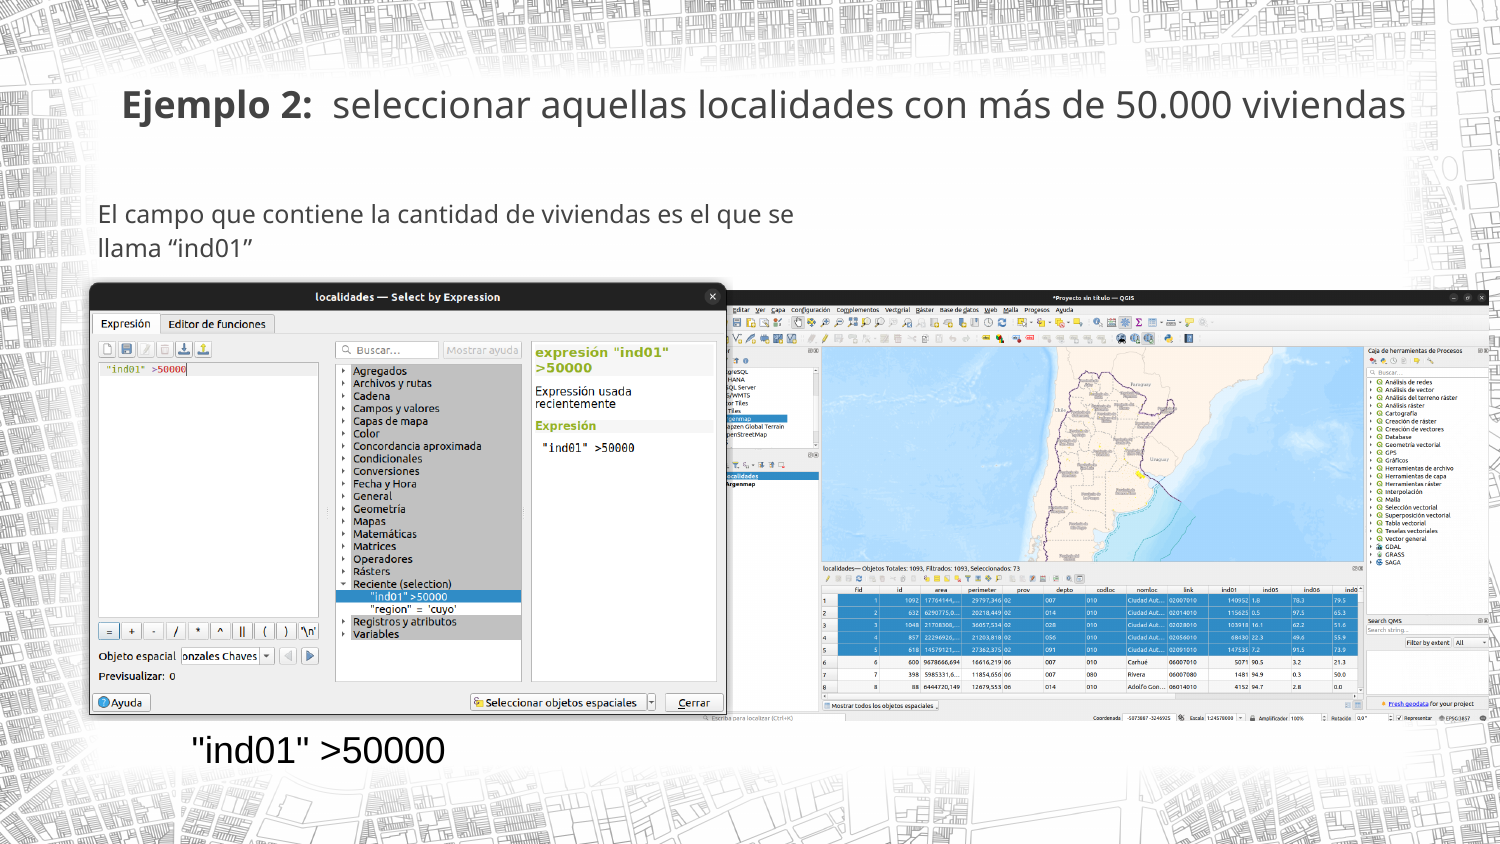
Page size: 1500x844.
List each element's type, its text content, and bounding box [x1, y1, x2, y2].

text_box Ejemplo 2: seleccionar aquellas localidades con más de 50.000 viviendas [106, 70, 1441, 189]
text_box "ind01" >50000 [166, 722, 461, 780]
text_box El campo que contiene la cantidad de viviendas es el que se llama “ind01” [82, 189, 815, 272]
picture [0, 0, 1500, 844]
